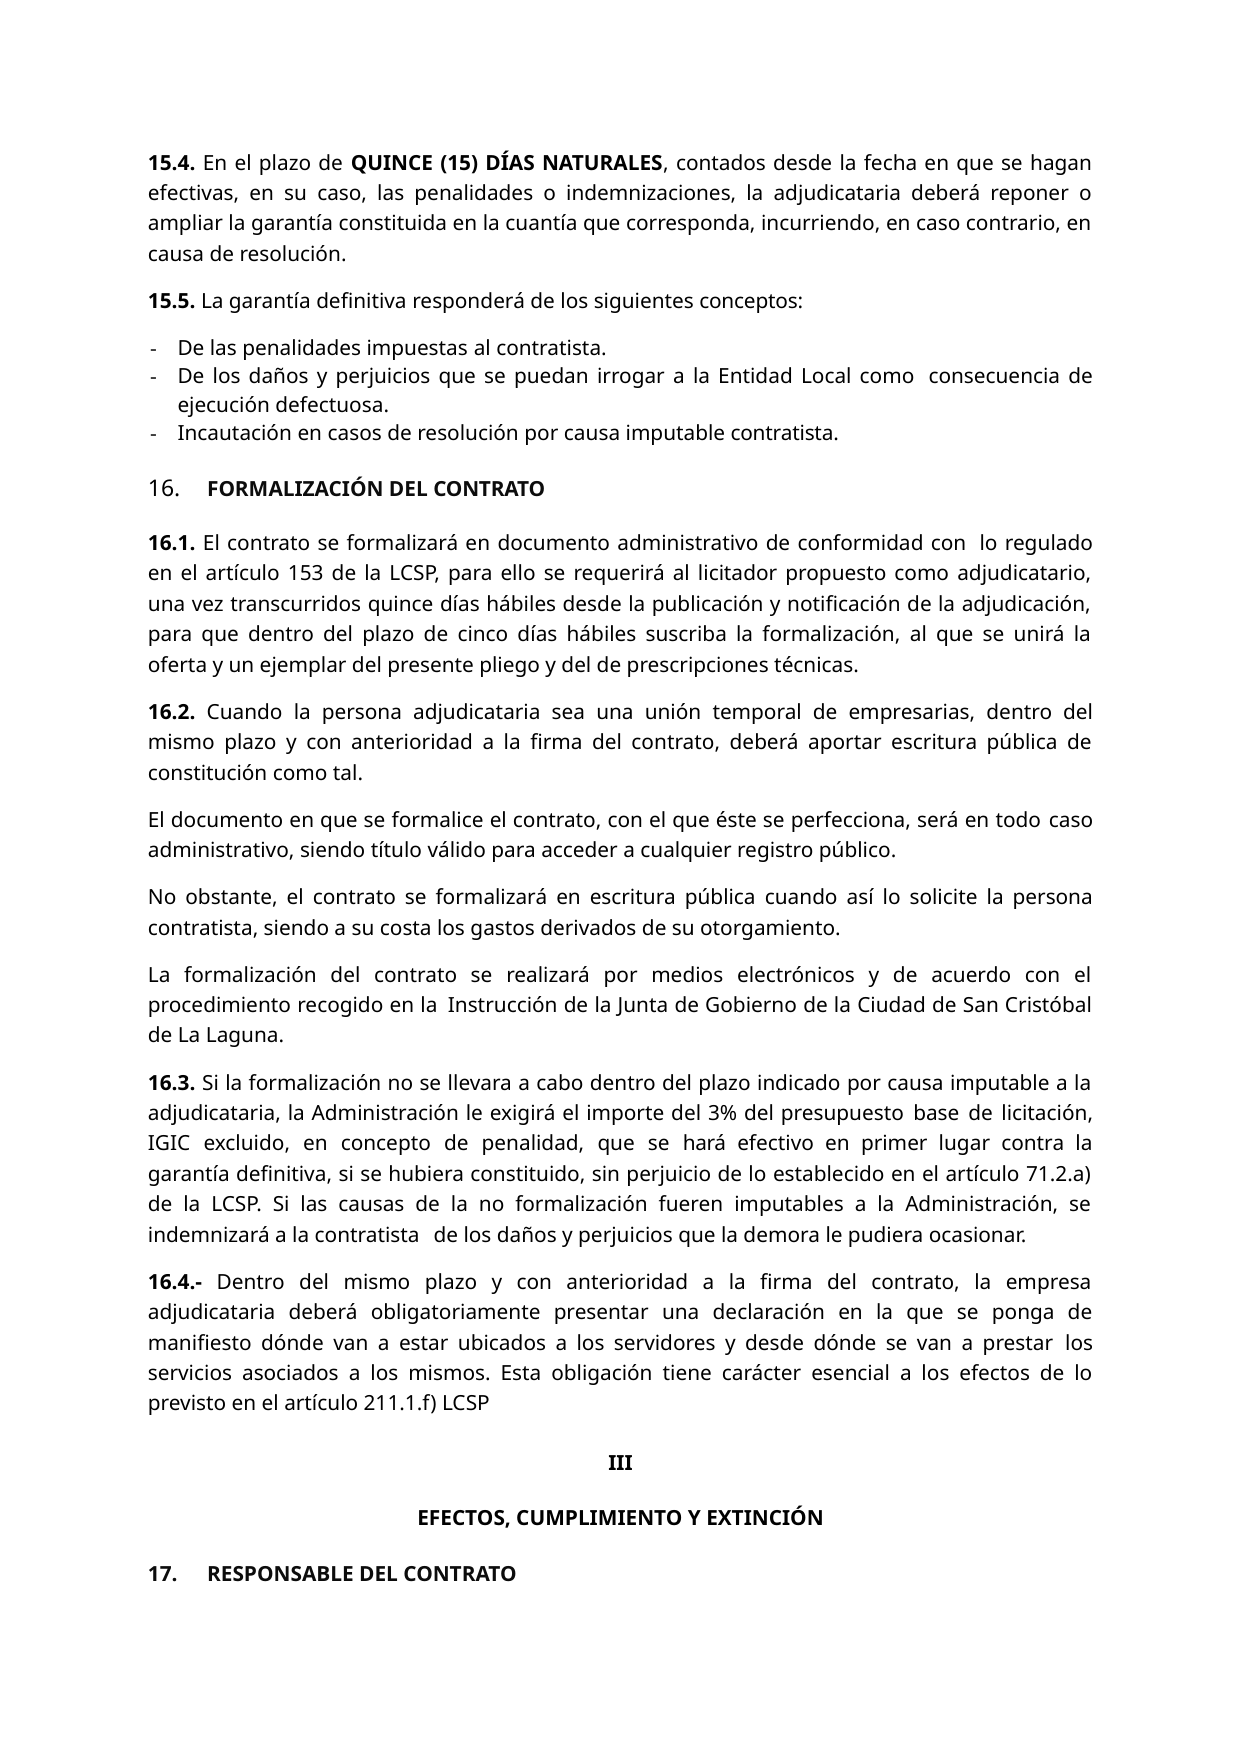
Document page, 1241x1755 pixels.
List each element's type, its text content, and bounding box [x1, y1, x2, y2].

list FORMALIZACIÓN DEL CONTRATO [148, 472, 1093, 503]
list De los daños y perjuicios que se puedan irrogar a la Entidad Local como consecuencia de ejecución defectuosa. [148, 362, 1093, 418]
text EFECTOS, CUMPLIMIENTO Y EXTINCIÓN [148, 1503, 1093, 1532]
list De las penalidades impuestas al contratista. [148, 333, 1093, 362]
text 16.4.- Dentro del mismo plazo y con anterioridad a la firma del contrato, la empresa adjudicataria deberá obligatoriamente presentar una declaración en la que se ponga de manifiesto dónde van a estar ubicados a los servidores y desde dónde se van a prestar los servicios asociados a los mismos. Esta obligación tiene carácter esencial a los efectos de lo previsto en el artículo 211.1.f) LCSP [148, 1267, 1093, 1417]
list RESPONSABLE DEL CONTRATO [148, 1559, 1093, 1587]
text 15.5. La garantía definitiva responderá de los siguientes conceptos: [148, 286, 1093, 314]
text 16.2. Cuando la persona adjudicataria sea una unión temporal de empresarias, dentro del mismo plazo y con anterioridad a la firma del contrato, deberá aportar escritura pública de constitución como tal. [148, 697, 1093, 786]
text 16.3. Si la formalización no se llevara a cabo dentro del plazo indicado por causa imputable a la adjudicataria, la Administración le exigirá el importe del 3% del presupuesto base de licitación, IGIC excluido, en concepto de penalidad, que se hará efectivo en primer lugar contra la garantía definitiva, si se hubiera constituido, sin perjuicio de lo establecido en el artículo 71.2.a) de la LCSP. Si las causas de la no formalización fueren imputables a la Administración, se indemnizará a la contratista de los daños y perjuicios que la demora le pudiera ocasionar. [148, 1068, 1093, 1248]
text 16.1. El contrato se formalizará en documento administrativo de conformidad con lo regulado en el artículo 153 de la LCSP, para ello se requerirá al licitador propuesto como adjudicatario, una vez transcurridos quince días hábiles desde la publicación y notificación de la adjudicación, para que dentro del plazo de cinco días hábiles suscriba la formalización, al que se unirá la oferta y un ejemplar del presente pliego y del de prescripciones técnicas. [148, 528, 1093, 678]
list Incautación en casos de resolución por causa imputable contratista. [148, 418, 1093, 447]
text 15.4. En el plazo de QUINCE (15) DÍAS NATURALES, contados desde la fecha en que se hagan efectivas, en su caso, las penalidades o indemnizaciones, la adjudicataria deberá reponer o ampliar la garantía constituida en la cuantía que corresponda, incurriendo, en caso contrario, en causa de resolución. [148, 148, 1093, 267]
text III [148, 1448, 1093, 1477]
text El documento en que se formalice el contrato, con el que éste se perfecciona, será en todo caso administrativo, siendo título válido para acceder a cualquier registro público. [148, 805, 1093, 864]
text La formalización del contrato se realizará por medios electrónicos y de acuerdo con el procedimiento recogido en la Instrucción de la Junta de Gobierno de la Ciudad de San Cristóbal de La Laguna. [148, 960, 1093, 1049]
text No obstante, el contrato se formalizará en escritura pública cuando así lo solicite la persona contratista, siendo a su costa los gastos derivados de su otorgamiento. [148, 882, 1093, 941]
